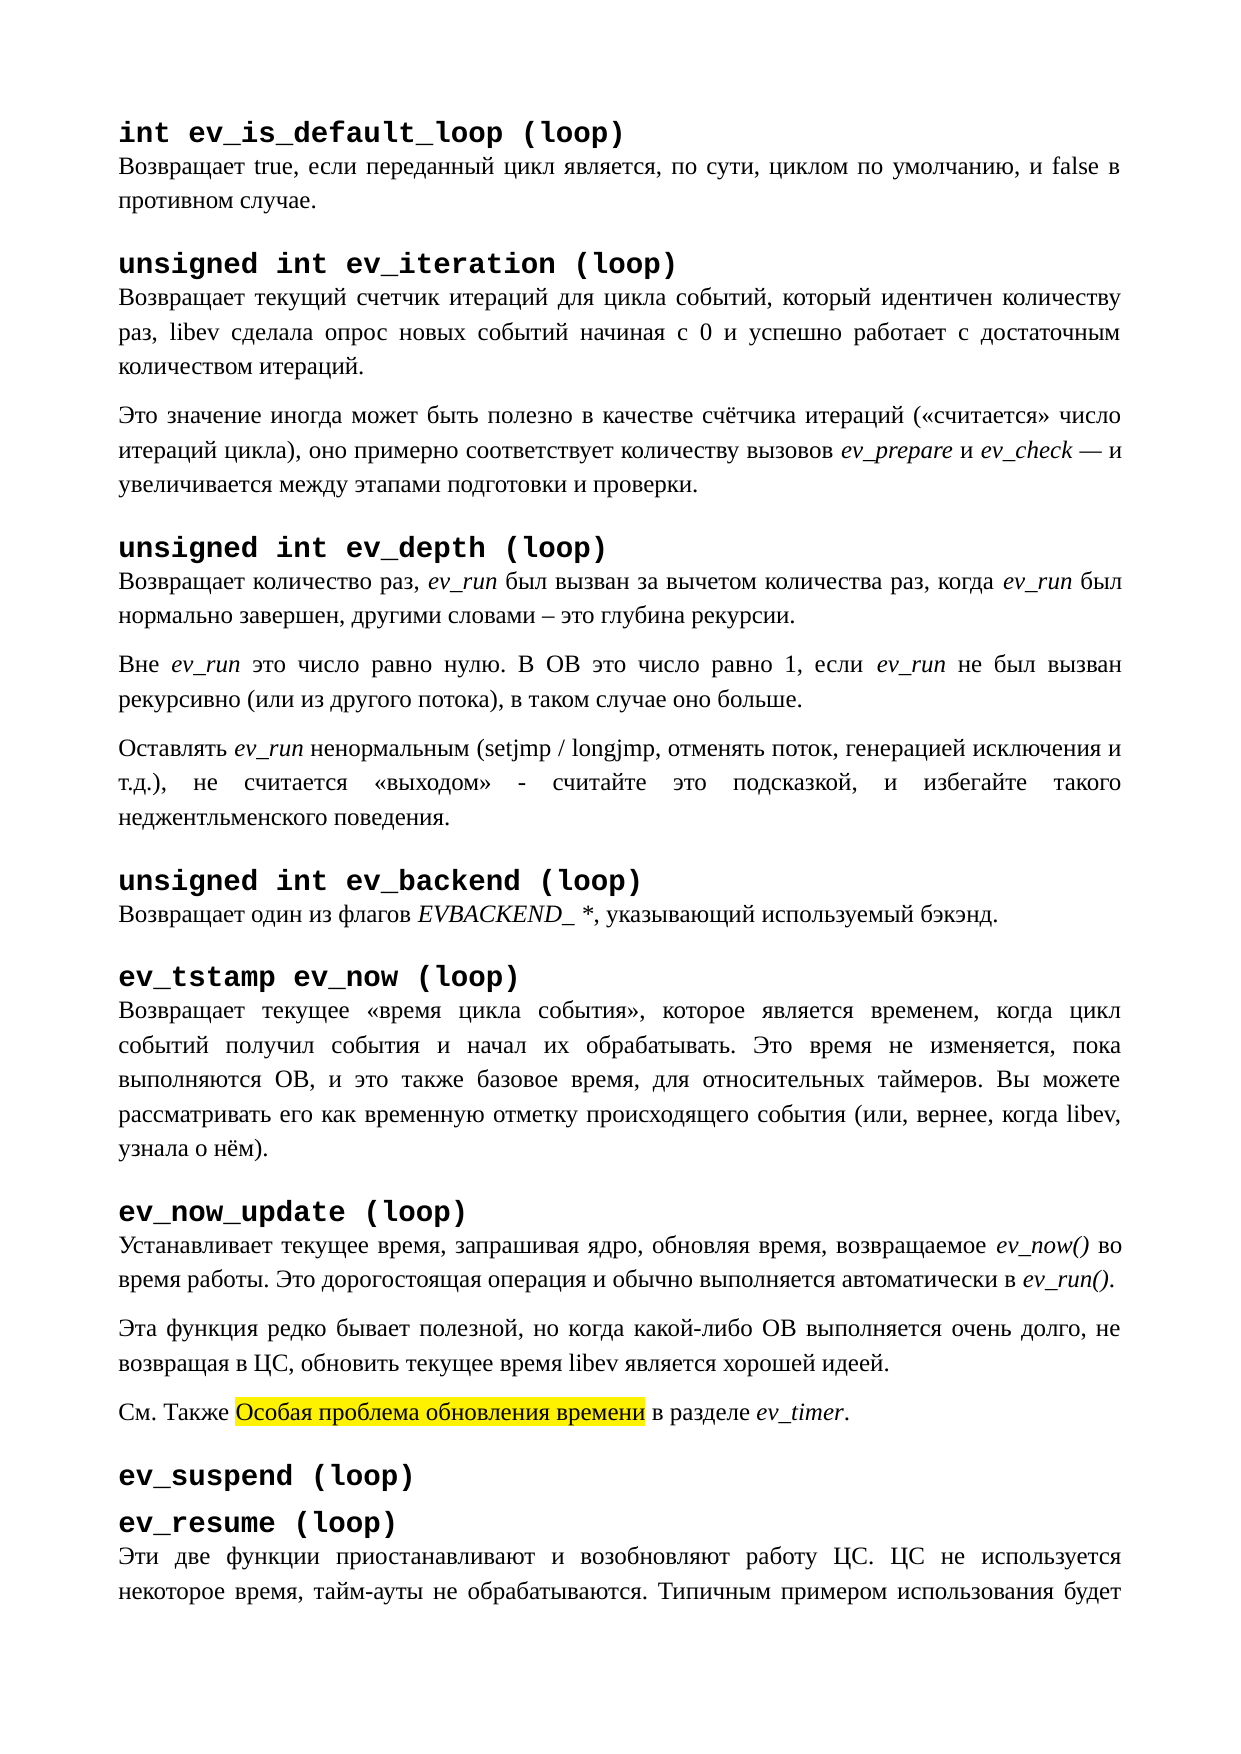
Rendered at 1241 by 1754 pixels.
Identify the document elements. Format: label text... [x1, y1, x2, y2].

subtitle int ev_is_default_loop (loop) [118, 118, 1122, 151]
text Оставлять ev_run ненормальным (setjmp / longjmp, отменять поток, генерацией исключения и т.д.), не считается «выходом» - считайте это подсказкой, и избегайте такого неджентльменского поведения. [118, 733, 1122, 831]
text Эти две функции приостанавливают и возобновляют работу ЦС. ЦС не используется некоторое время, тайм-ауты не обрабатываются. Типичным примером использования будет [118, 1541, 1122, 1604]
text Возвращает true, если переданный цикл является, по сути, циклом по умолчанию, и false в противном случае. [118, 151, 1122, 214]
subtitle unsigned int ev_depth (loop) [118, 533, 1122, 566]
subtitle unsigned int ev_backend (loop) [118, 866, 1122, 899]
text Возвращает текущий счетчик итераций для цикла событий, который идентичен количеству раз, libev сделала опрос новых событий начиная с 0 и успешно работает с достаточным количеством итераций. [118, 282, 1122, 380]
subtitle ev_now_update (loop) [118, 1197, 1122, 1230]
text Это значение иногда может быть полезно в качестве счётчика итераций («считается» число итераций цикла), оно примерно соответствует количеству вызовов ev_prepare и ev_check — и увеличивается между этапами подготовки и проверки. [118, 400, 1122, 498]
text См. Также Особая проблема обновления времени в разделе ev_timer. [118, 1397, 1122, 1426]
text Возвращает один из флагов EVBACKEND_ *, указывающий используемый бэкэнд. [118, 899, 1122, 927]
subtitle ev_resume (loop) [118, 1508, 1122, 1541]
text Эта функция редко бывает полезной, но когда какой-либо ОВ выполняется очень долго, не возвращая в ЦС, обновить текущее время libev является хорошей идеей. [118, 1313, 1122, 1377]
text Устанавливает текущее время, запрашивая ядро, обновляя время, возвращаемое ev_now() во время работы. Это дорогостоящая операция и обычно выполняется автоматически в ev_run(). [118, 1230, 1122, 1293]
subtitle ev_tstamp ev_now (loop) [118, 962, 1122, 995]
subtitle ev_suspend (loop) [118, 1461, 1122, 1494]
text Вне ev_run это число равно нулю. В ОВ это число равно 1, если ev_run не был вызван рекурсивно (или из другого потока), в таком случае оно больше. [118, 649, 1122, 713]
text Возвращает текущее «время цикла события», которое является временем, когда цикл событий получил события и начал их обрабатывать. Это время не изменяется, пока выполняются ОВ, и это также базовое время, для относительных таймеров. Вы можете рассматривать его как временную отметку происходящего события (или, вернее, когда libev, узнала о нём). [118, 995, 1122, 1162]
text Возвращает количество раз, ev_run был вызван за вычетом количества раз, когда ev_run был нормально завершен, другими словами – это глубина рекурсии. [118, 566, 1122, 629]
subtitle unsigned int ev_iteration (loop) [118, 249, 1122, 282]
